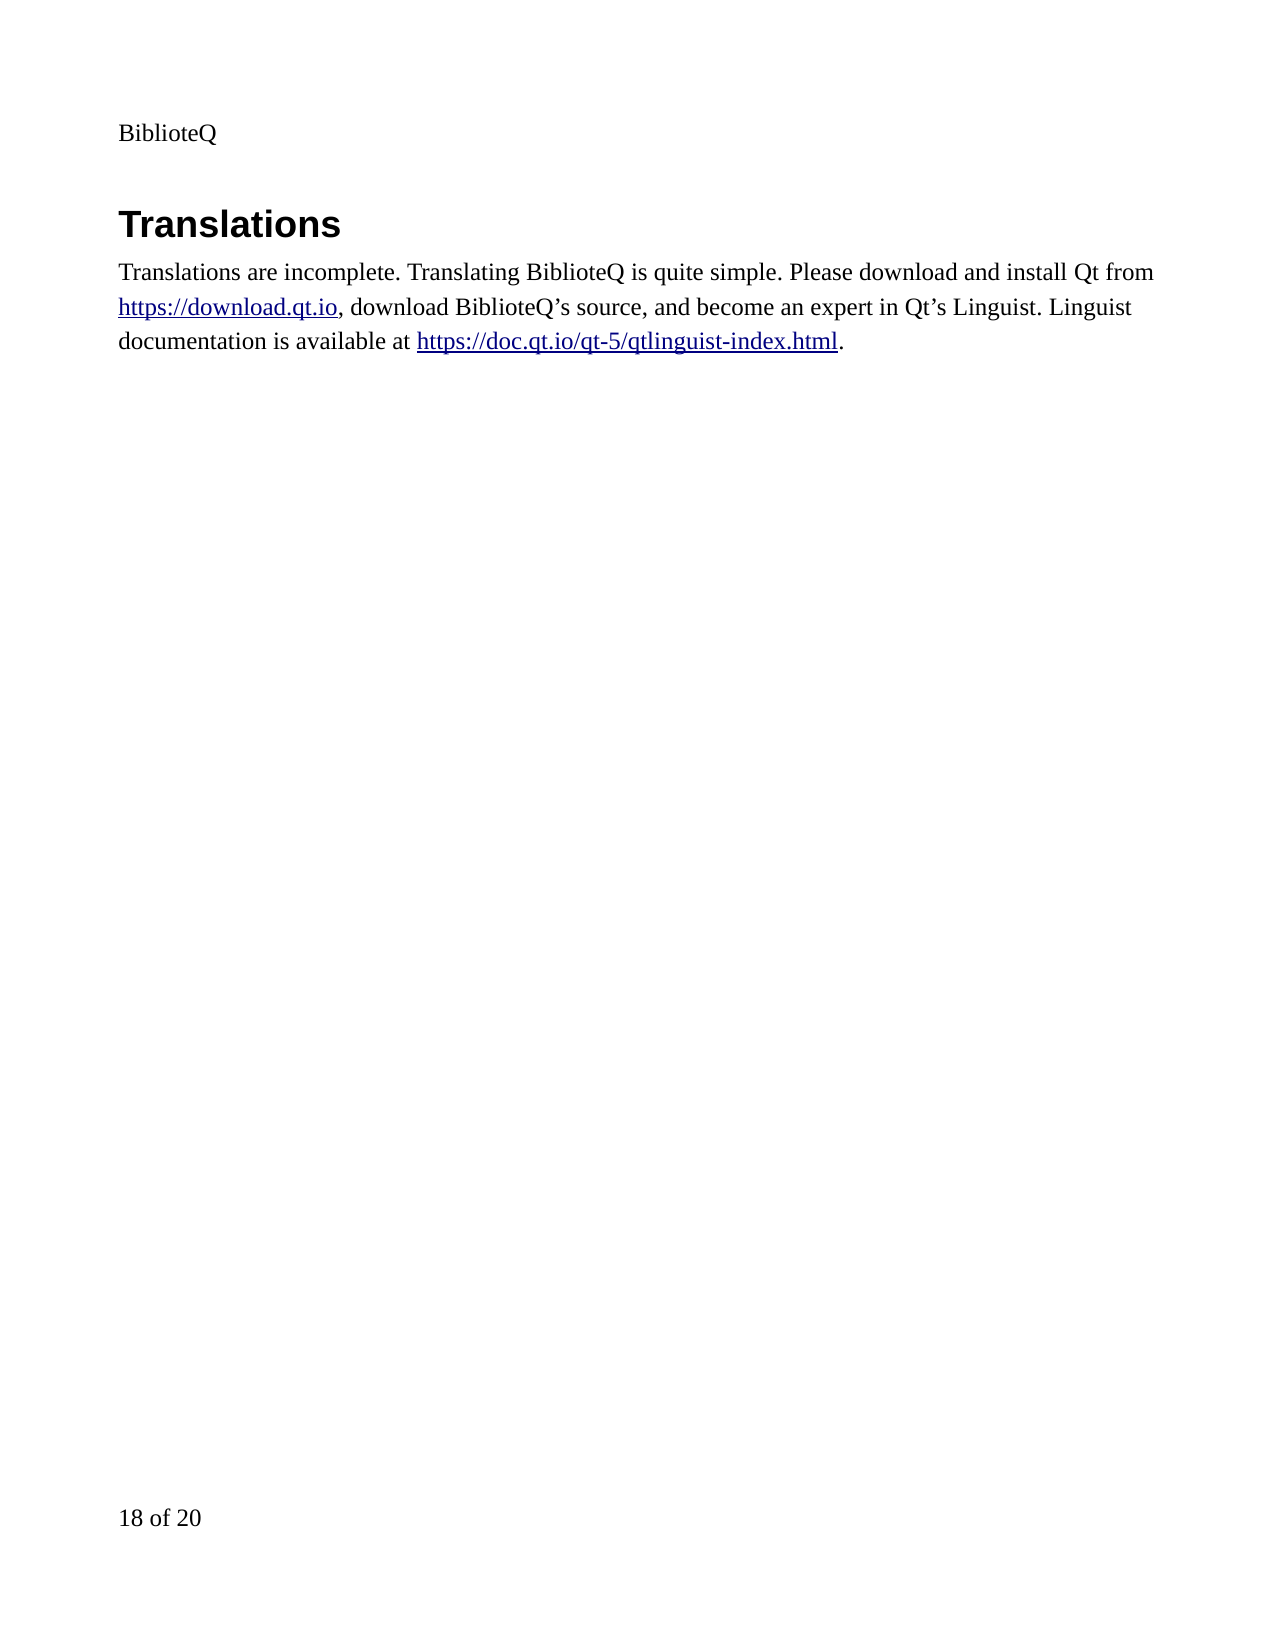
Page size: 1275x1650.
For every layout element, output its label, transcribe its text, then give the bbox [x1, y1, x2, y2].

text Translations are incomplete. Translating BiblioteQ is quite simple. Please download and install Qt from https://download.qt.io, download BiblioteQ’s source, and become an expert in Qt’s Linguist. Linguist documentation is available at https://doc.qt.io/qt-5/qtlinguist-index.html. [118, 257, 1157, 355]
subtitle Translations [118, 201, 1157, 245]
